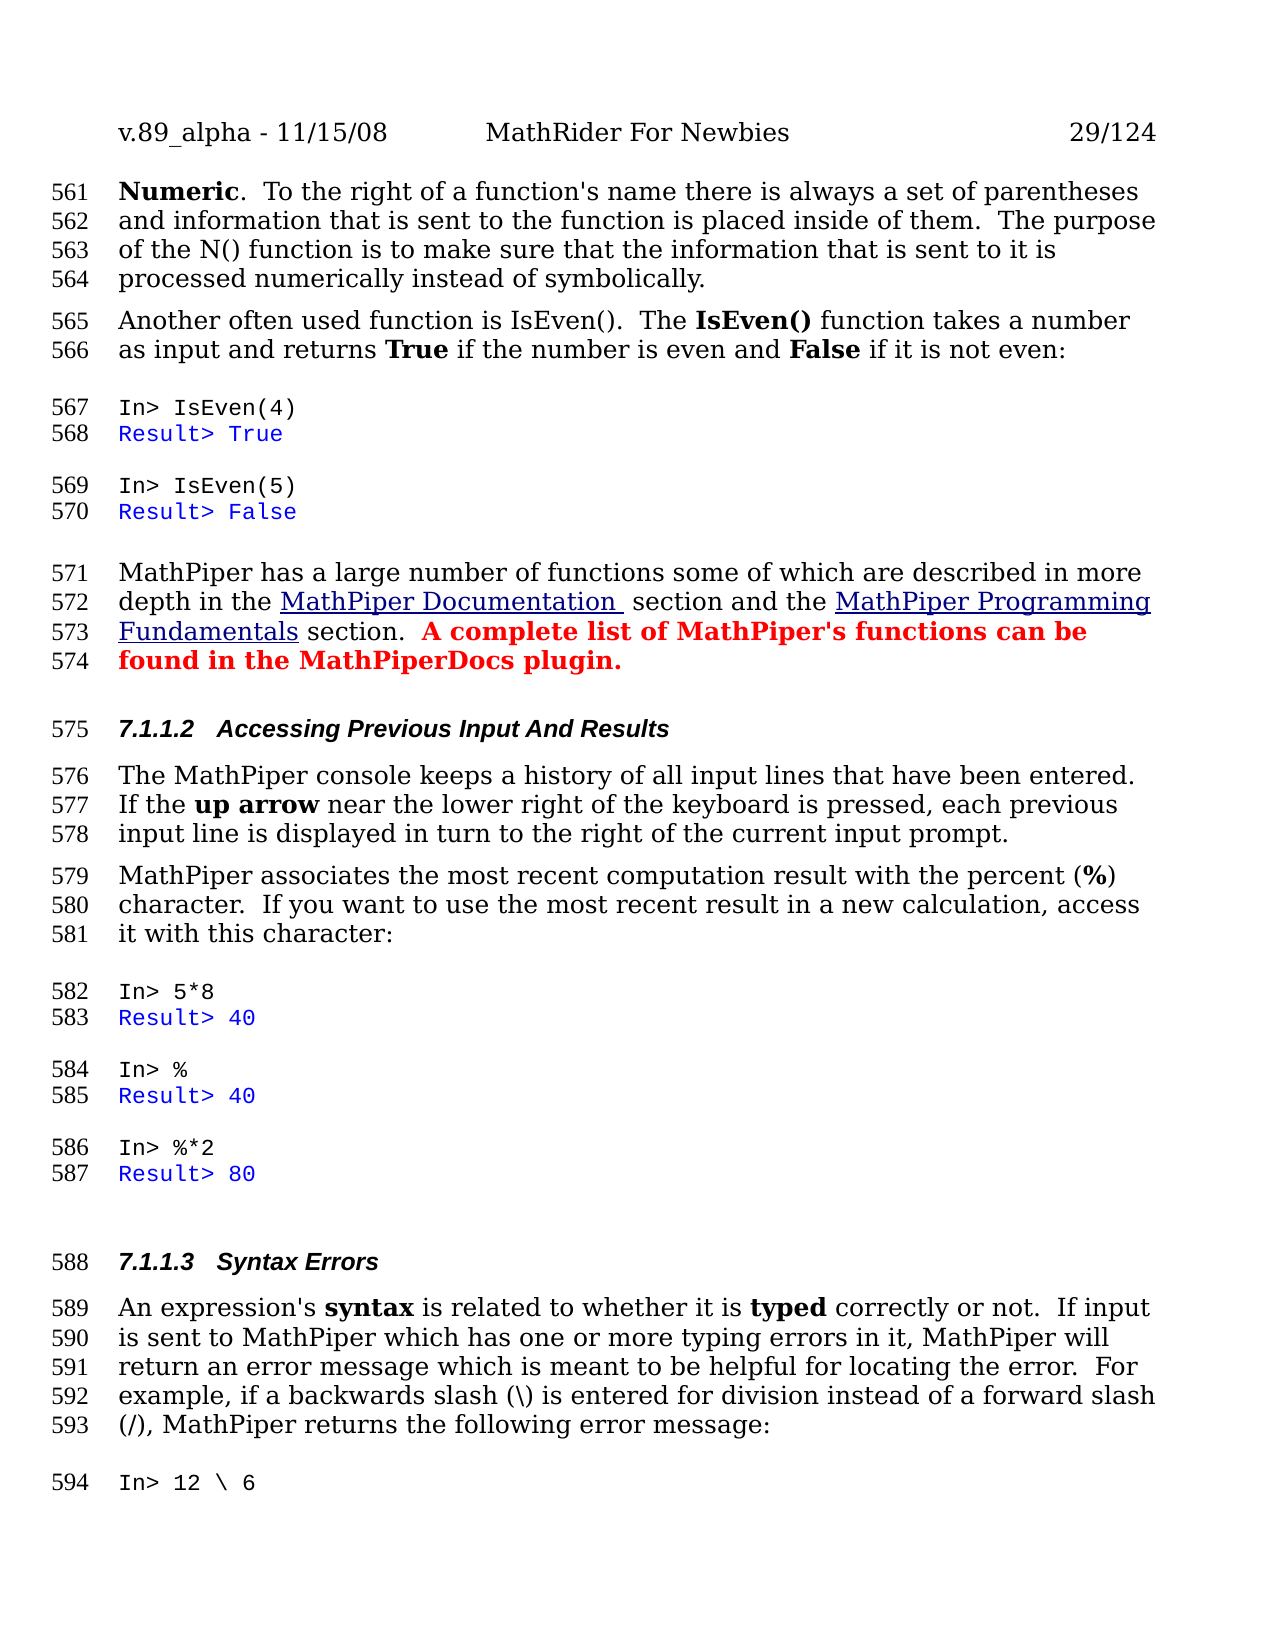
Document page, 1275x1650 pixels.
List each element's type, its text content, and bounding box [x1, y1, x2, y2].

text In> IsEven(4) [118, 396, 1157, 422]
text Result> True [118, 422, 1157, 448]
text MathPiper has a large number of functions some of which are described in more depth in the MathPiper Documentation section and the MathPiper Programming Fundamentals section. A complete list of MathPiper's functions can be found in the MathPiperDocs plugin. [118, 558, 1157, 675]
subtitle Syntax Errors [118, 1247, 1157, 1275]
text In> 5*8 [118, 980, 1157, 1006]
text MathPiper associates the most recent computation result with the percent (%) character. If you want to use the most recent result in a new calculation, access it with this character: [118, 861, 1157, 948]
text In> 12 \ 6 [118, 1471, 1157, 1497]
text Result> False [118, 500, 1157, 526]
text Result> 40 [118, 1084, 1157, 1110]
text Another often used function is IsEven(). The IsEven() function takes a number as input and returns True if the number is even and False if it is not even: [118, 306, 1157, 364]
text The MathPiper console keeps a history of all input lines that have been entered. If the up arrow near the lower right of the keyboard is pressed, each previous input line is displayed in turn to the right of the current input prompt. [118, 761, 1157, 848]
text Numeric. To the right of a function's name there is always a set of parentheses and information that is sent to the function is placed inside of them. The purpose of the N() function is to make sure that the information that is sent to it is processed numerically instead of symbolically. [118, 177, 1157, 294]
text In> IsEven(5) [118, 474, 1157, 500]
text Result> 40 [118, 1006, 1157, 1032]
subtitle Accessing Previous Input And Results [118, 714, 1157, 743]
text Result> 80 [118, 1162, 1157, 1188]
text An expression's syntax is related to whether it is typed correctly or not. If input is sent to MathPiper which has one or more typing errors in it, MathPiper will return an error message which is meant to be helpful for locating the error. For example, if a backwards slash (\) is entered for division instead of a forward slash (/), MathPiper returns the following error message: [118, 1293, 1157, 1439]
text In> %*2 [118, 1136, 1157, 1162]
text In> % [118, 1058, 1157, 1084]
